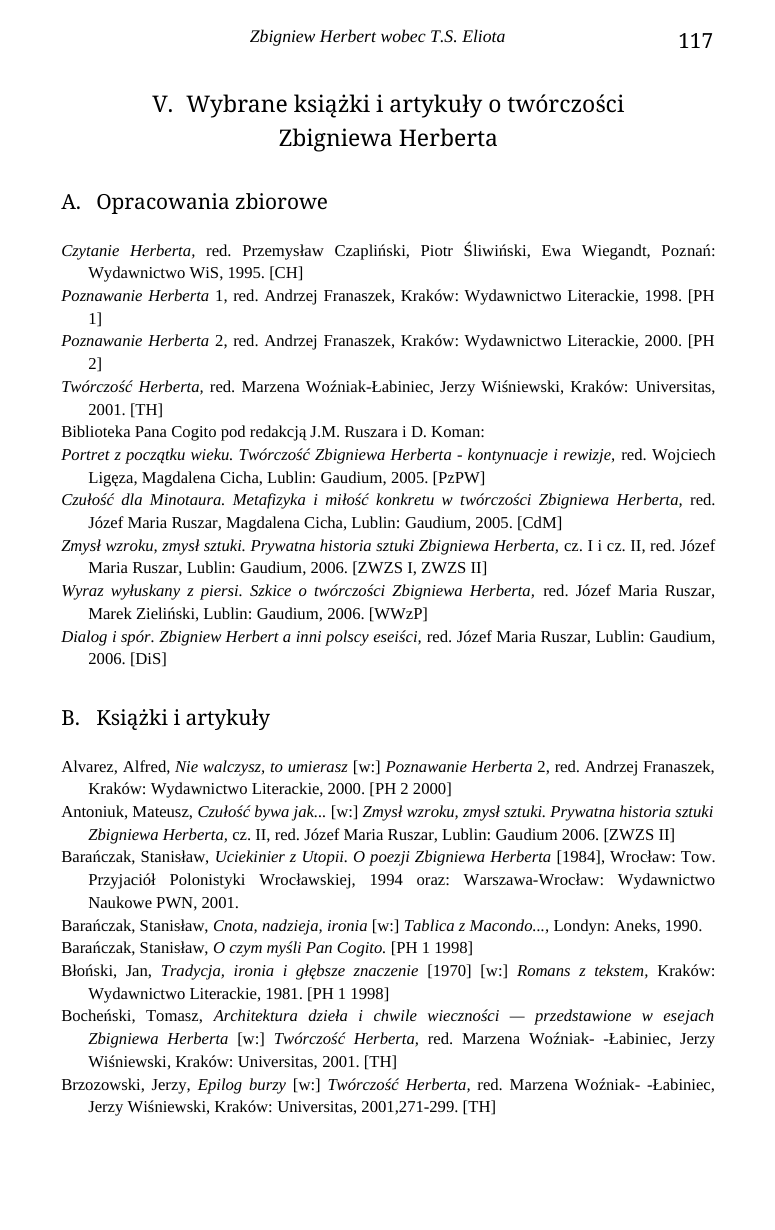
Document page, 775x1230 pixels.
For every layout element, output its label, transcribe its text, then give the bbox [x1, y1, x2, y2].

text Portret z początku wieku. Twórczość Zbigniewa Herberta - kontynuacje i rewizje, red. Wojciech Ligęza, Magdalena Cicha, Lublin: Gaudium, 2005. [PzPW] [61, 445, 716, 487]
list Książki i artykuły [61, 703, 716, 731]
text Poznawanie Herberta 2, red. Andrzej Franaszek, Kraków: Wydawnictwo Literackie, 2000. [PH 2] [61, 331, 716, 373]
text Barańczak, Stanisław, Uciekinier z Utopii. O poezji Zbigniewa Herberta [1984], Wro­cław: Tow. Przyjaciół Polonistyki Wrocławskiej, 1994 oraz: Warszawa-Wrocław: Wydawnictwo Naukowe PWN, 2001. [61, 847, 716, 912]
text Zbigniew Herbert wobec T.S. Eliota [249, 26, 526, 46]
text Zmysł wzroku, zmysł sztuki. Prywatna historia sztuki Zbigniewa Herberta, cz. I i cz. II, red. Józef Maria Ruszar, Lublin: Gaudium, 2006. [ZWZS I, ZWZS II] [61, 536, 716, 577]
text Bocheński, Tomasz, Architektura dzieła i chwile wieczności — przedstawione w ese­jach Zbigniewa Herberta [w:] Twórczość Herberta, red. Marzena Woźniak- -Łabiniec, Jerzy Wiśniewski, Kraków: Universitas, 2001. [TH] [61, 1006, 716, 1071]
text Antoniuk, Mateusz, Czułość bywa jak... [w:] Zmysł wzroku, zmysł sztuki. Prywatna historia sztuki Zbigniewa Herberta, cz. II, red. Józef Maria Ruszar, Lublin: Gau­dium 2006. [ZWZS II] [61, 802, 716, 844]
text Błoński, Jan, Tradycja, ironia i głębsze znaczenie [1970] [w:] Romans z tekstem, Kraków: Wydawnictwo Literackie, 1981. [PH 1 1998] [61, 961, 716, 1003]
list Wybrane książki i artykuły o twórczości Zbigniewa Herberta [61, 87, 716, 153]
text Barańczak, Stanisław, Cnota, nadzieja, ironia [w:] Tablica z Macondo..., Londyn: Aneks, 1990. [61, 915, 716, 934]
text 117 [678, 26, 715, 55]
text Biblioteka Pana Cogito pod redakcją J.M. Ruszara i D. Koman: [61, 422, 716, 441]
text Czytanie Herberta, red. Przemysław Czapliński, Piotr Śliwiński, Ewa Wiegandt, Poz­nań: Wydawnictwo WiS, 1995. [CH] [61, 240, 716, 282]
text Barańczak, Stanisław, O czym myśli Pan Cogito. [PH 1 1998] [61, 938, 716, 957]
text Alvarez, Alfred, Nie walczysz, to umierasz [w:] Poznawanie Herberta 2, red. Andrzej Franaszek, Kraków: Wydawnictwo Literackie, 2000. [PH 2 2000] [61, 756, 716, 798]
list Opracowania zbiorowe [61, 187, 716, 215]
text Twórczość Herberta, red. Marzena Woźniak-Łabiniec, Jerzy Wiśniewski, Kraków: Universitas, 2001. [TH] [61, 377, 716, 418]
text Poznawanie Herberta 1, red. Andrzej Franaszek, Kraków: Wydawnictwo Literackie, 1998. [PH 1] [61, 286, 716, 328]
text Wyraz wyłuskany z piersi. Szkice o twórczości Zbigniewa Herberta, red. Józef Maria Ruszar, Marek Zieliński, Lublin: Gaudium, 2006. [WWzP] [61, 581, 716, 623]
text Dialog i spór. Zbigniew Herbert a inni polscy eseiści, red. Józef Maria Ruszar, Lu­blin: Gaudium, 2006. [DiS] [61, 626, 716, 668]
text Czułość dla Minotaura. Metafizyka i miłość konkretu w twórczości Zbigniewa Her­berta, red. Józef Maria Ruszar, Magdalena Cicha, Lublin: Gaudium, 2005. [CdM] [61, 490, 716, 532]
text Brzozowski, Jerzy, Epilog burzy [w:] Twórczość Herberta, red. Marzena Woźniak- -Łabiniec, Jerzy Wiśniewski, Kraków: Universitas, 2001,271-299. [TH] [61, 1074, 716, 1116]
